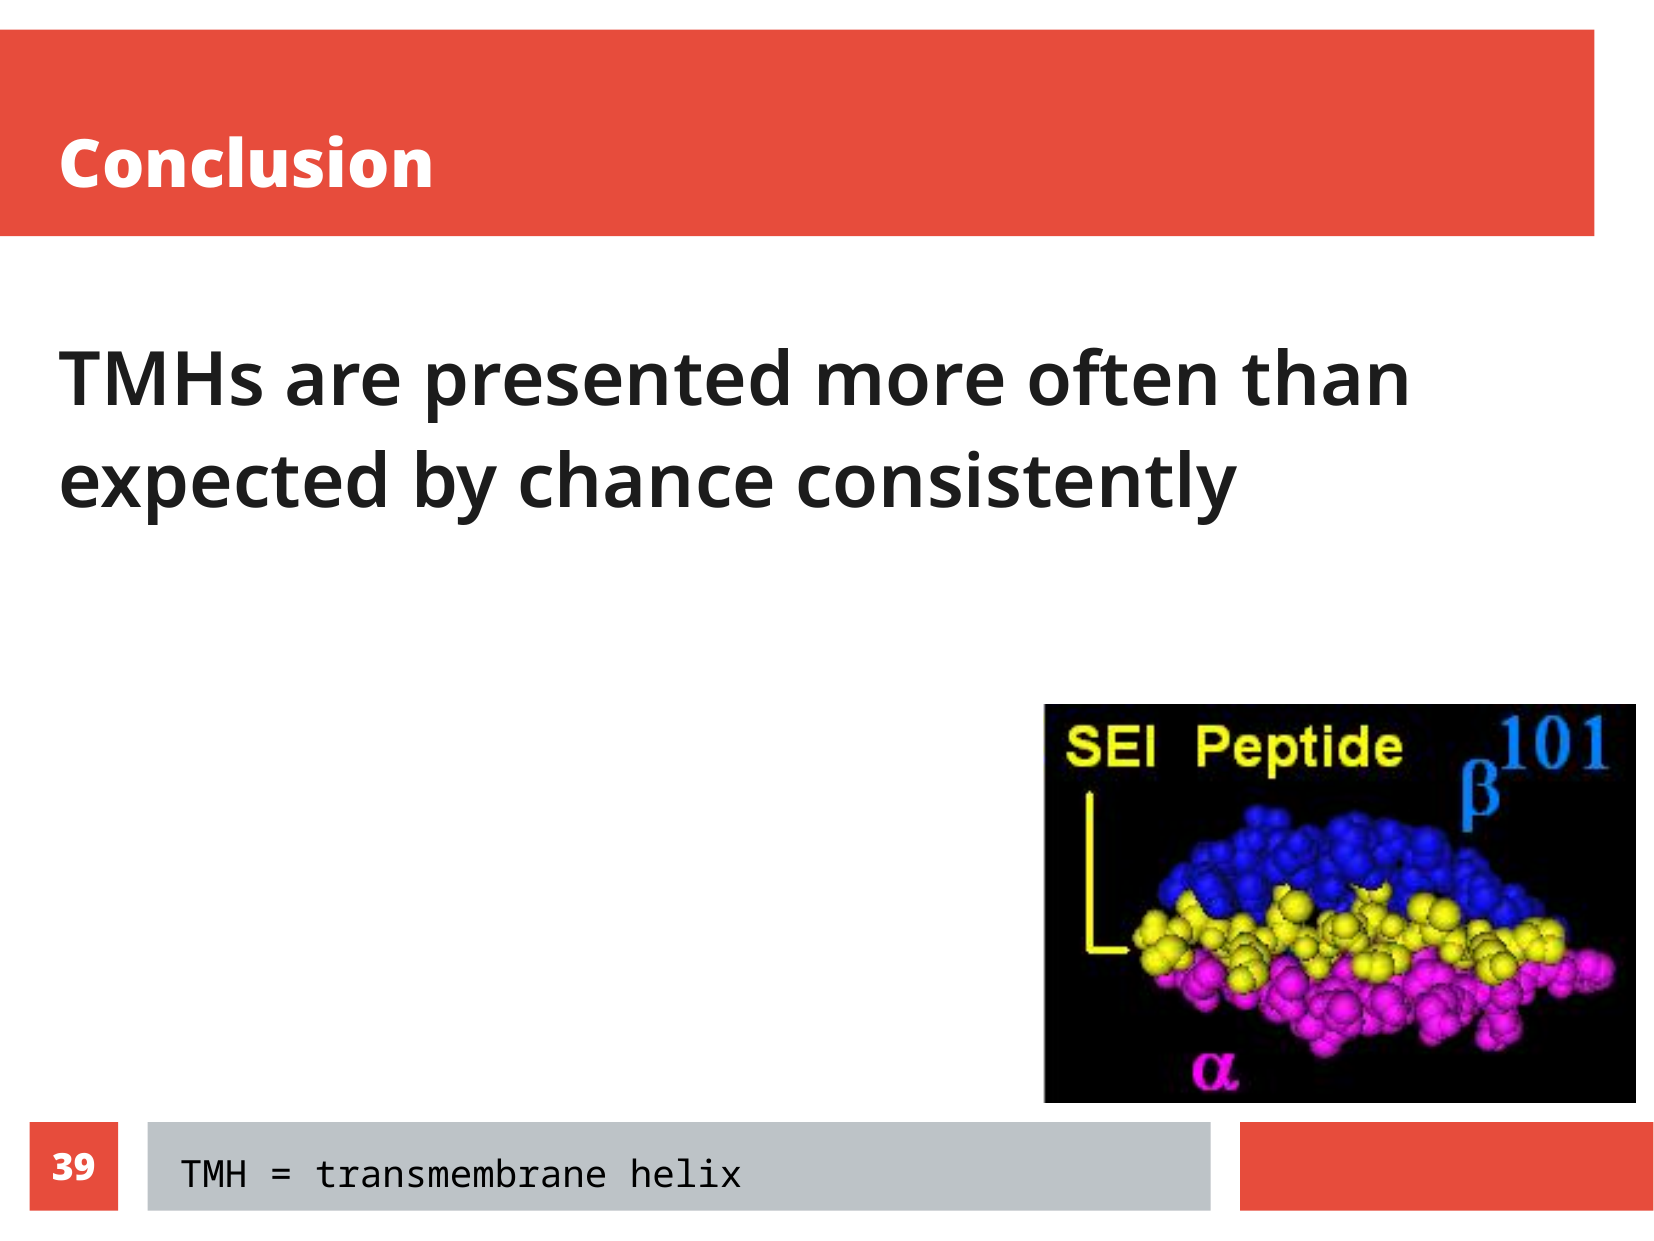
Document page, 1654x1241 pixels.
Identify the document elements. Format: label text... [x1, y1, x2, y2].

title Conclusion [59, 59, 1595, 207]
list TMHs are presented more often than expected by chance consistently [59, 324, 1565, 1093]
picture [1043, 704, 1636, 1103]
text_box TMH = transmembrane helix [165, 1140, 738, 1199]
